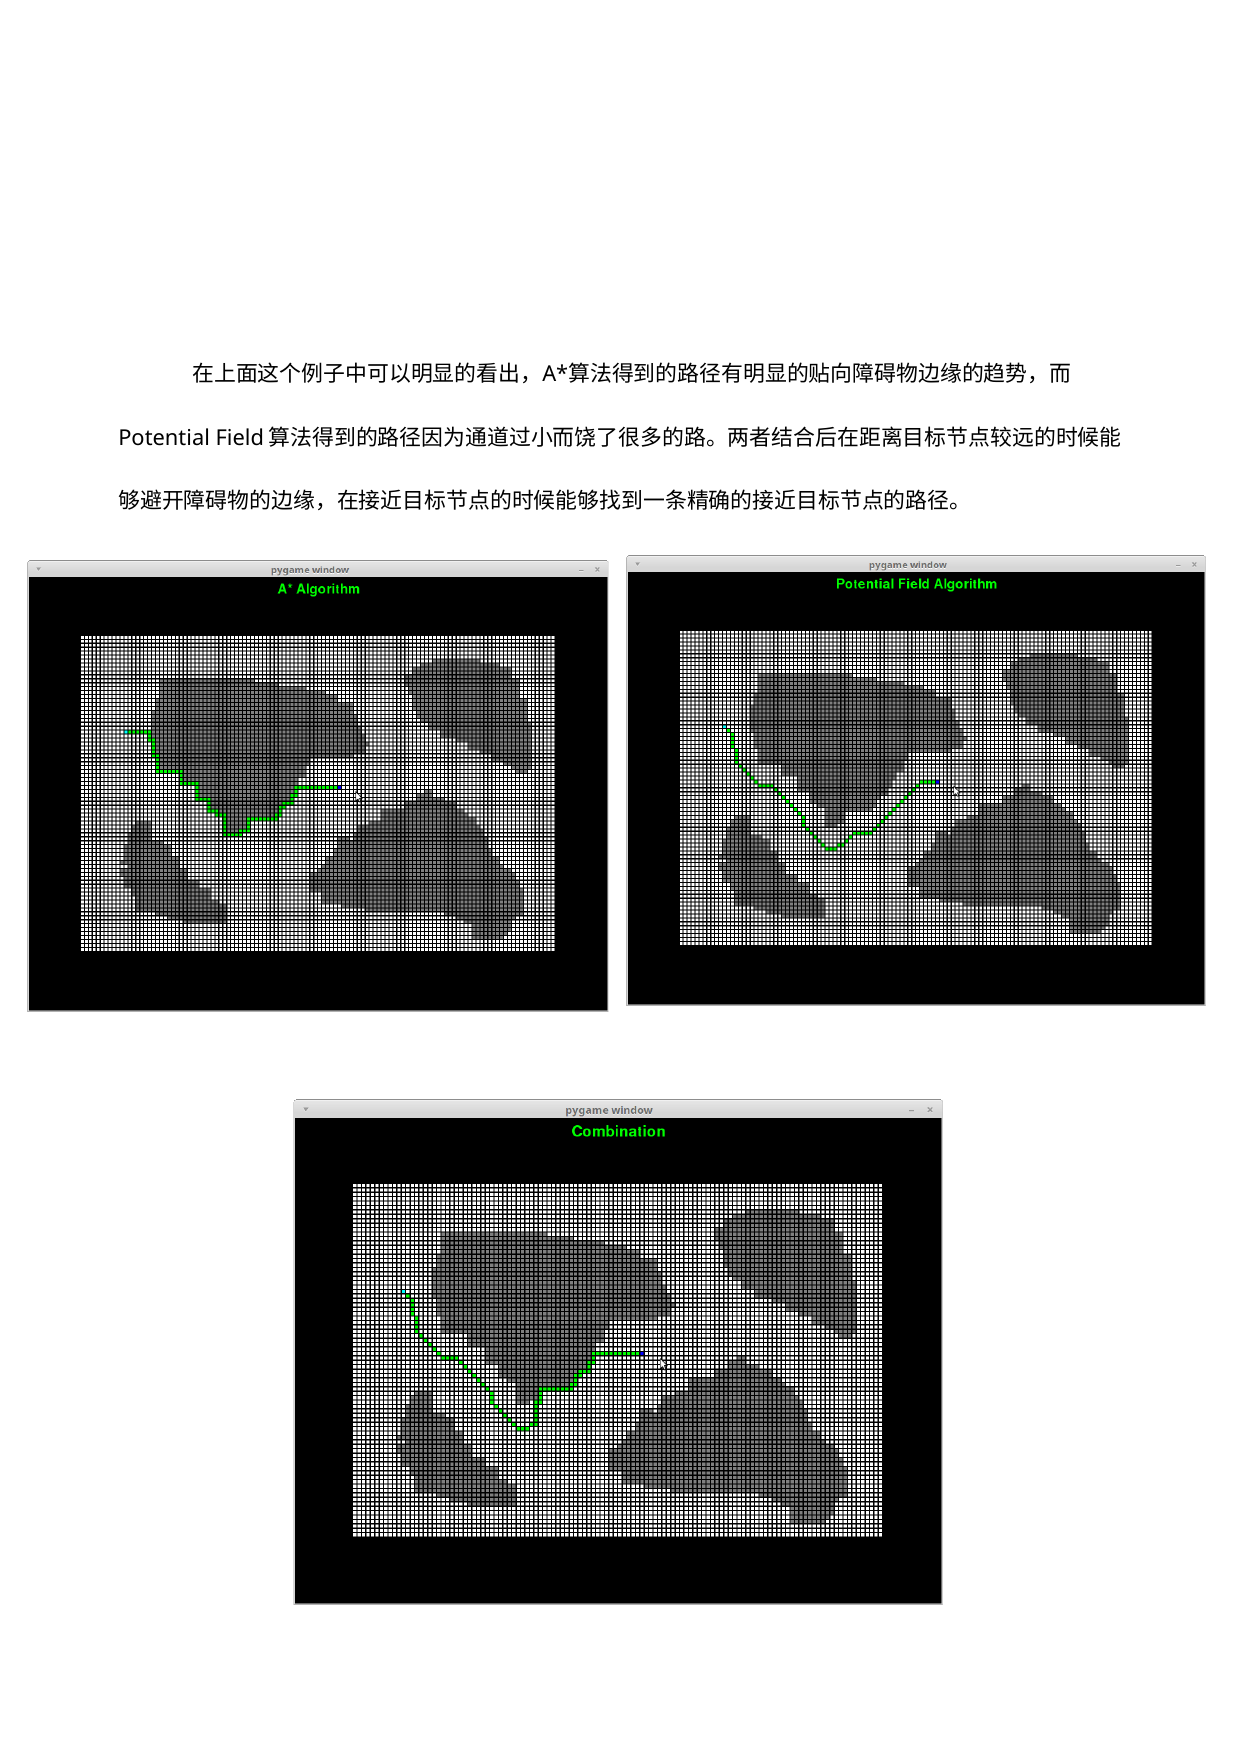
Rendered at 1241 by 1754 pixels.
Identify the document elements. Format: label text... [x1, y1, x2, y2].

picture [626, 555, 1206, 1006]
picture [293, 1099, 943, 1605]
picture [27, 560, 609, 1012]
text 在上面这个例子中可以明显的看出，A*算法得到的路径有明显的贴向障碍物边缘的趋势，而Potential Field算法得到的路径因为通道过小而饶了很多的路。两者结合后在距离目标节点较远的时候能够避开障碍物的边缘，在接近目标节点的时候能够找到一条精确的接近目标节点的路径。 [118, 356, 1122, 515]
